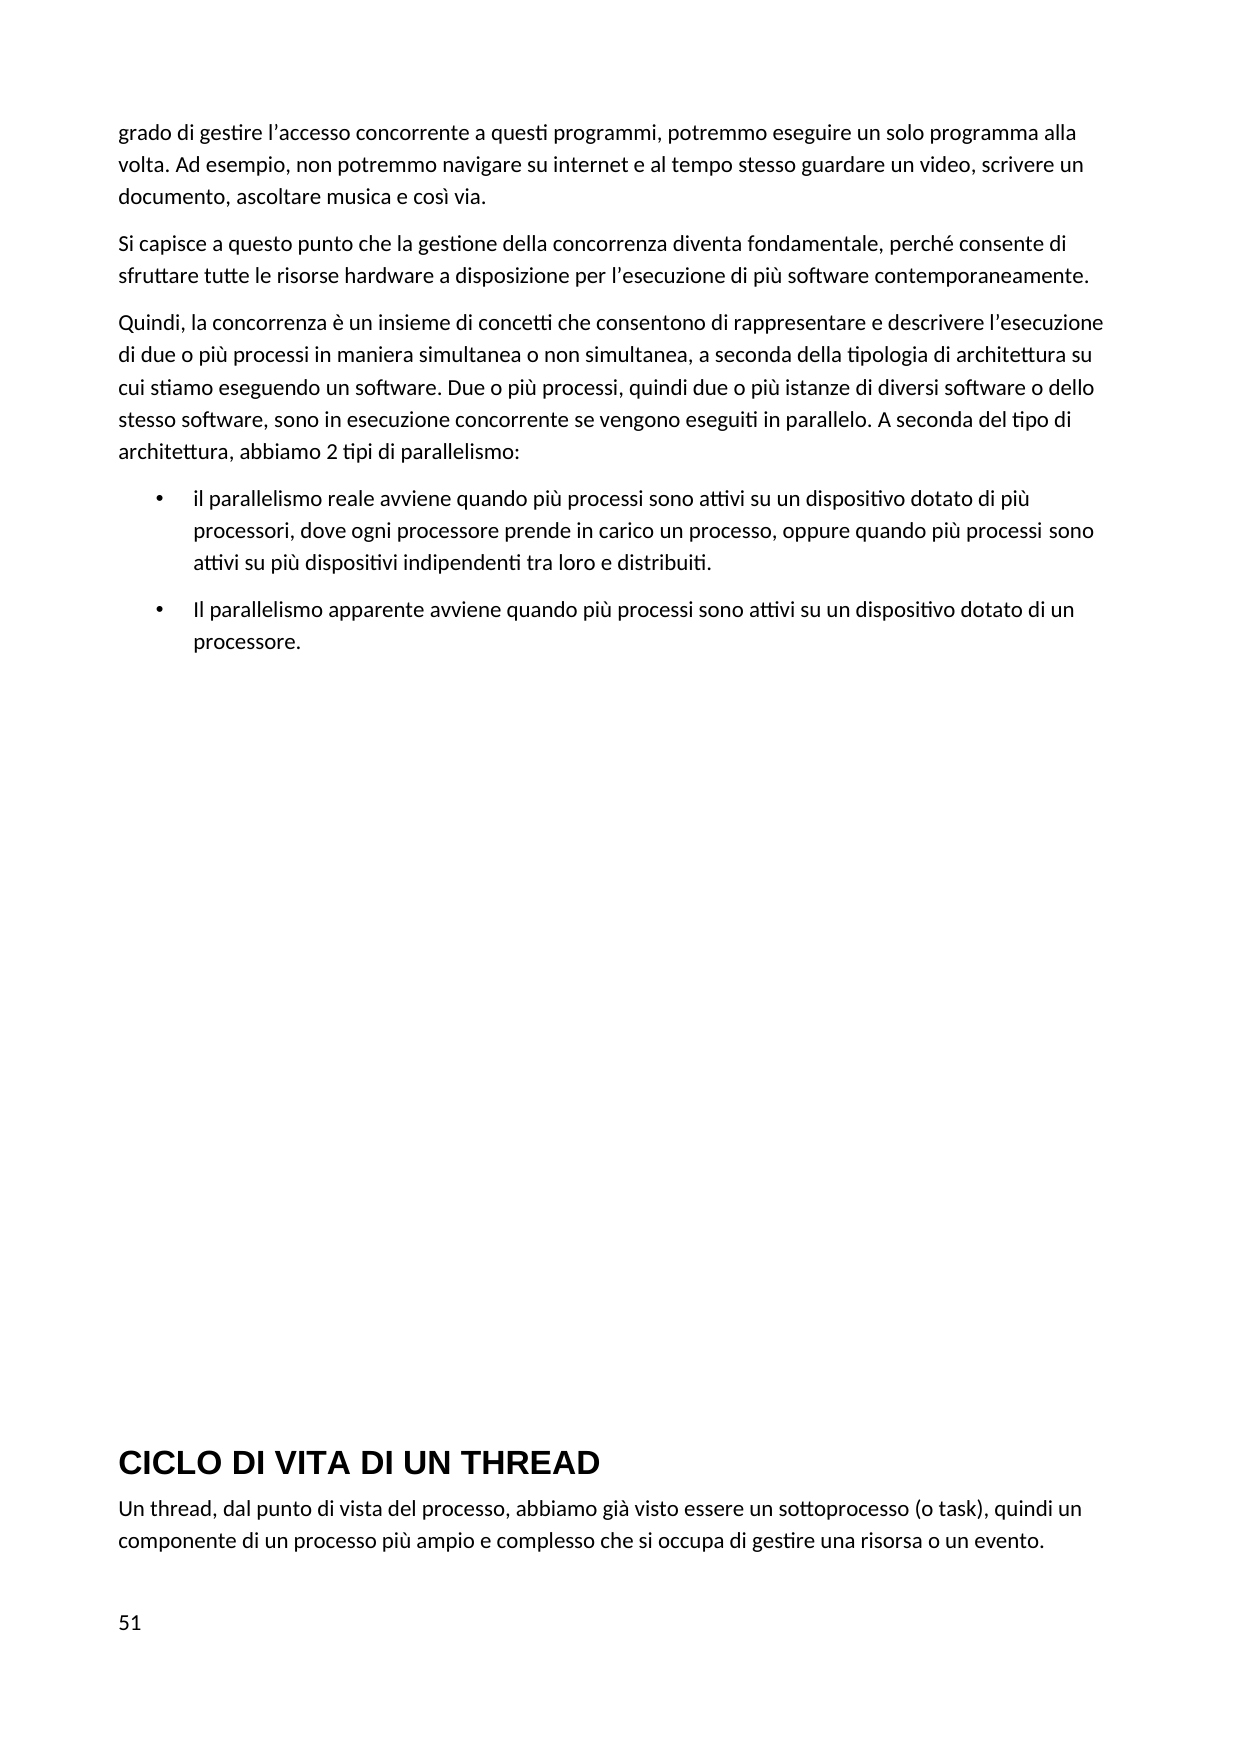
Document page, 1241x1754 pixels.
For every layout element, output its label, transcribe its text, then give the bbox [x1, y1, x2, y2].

text Un thread, dal punto di vista del processo, abbiamo già visto essere un sottoprocesso (o task), quindi un componente di un processo più ampio e complesso che si occupa di gestire una risorsa o un evento. [118, 1494, 1122, 1554]
subtitle CICLO DI VITA DI UN THREAD [118, 1443, 1122, 1482]
text Si capisce a questo punto che la gestione della concorrenza diventa fondamentale, perché consente di sfruttare tutte le risorse hardware a disposizione per l’esecuzione di più software contemporaneamente. [118, 229, 1122, 289]
text grado di gestire l’accesso concorrente a questi programmi, potremmo eseguire un solo programma alla volta. Ad esempio, non potremmo navigare su internet e al tempo stesso guardare un video, scrivere un documento, ascoltare musica e così via. [118, 118, 1122, 211]
text Quindi, la concorrenza è un insieme di concetti che consentono di rappresentare e descrivere l’esecuzione di due o più processi in maniera simultanea o non simultanea, a seconda della tipologia di architettura su cui stiamo eseguendo un software. Due o più processi, quindi due o più istanze di diversi software o dello stesso software, sono in esecuzione concorrente se vengono eseguiti in parallelo. A seconda del tipo di architettura, abbiamo 2 tipi di parallelismo: [118, 308, 1122, 465]
list il parallelismo reale avviene quando più processi sono attivi su un dispositivo dotato di più processori, dove ogni processore prende in carico un processo, oppure quando più processi sono attivi su più dispositivi indipendenti tra loro e distribuiti. [156, 484, 1122, 576]
list Il parallelismo apparente avviene quando più processi sono attivi su un dispositivo dotato di un processore. [156, 595, 1122, 655]
